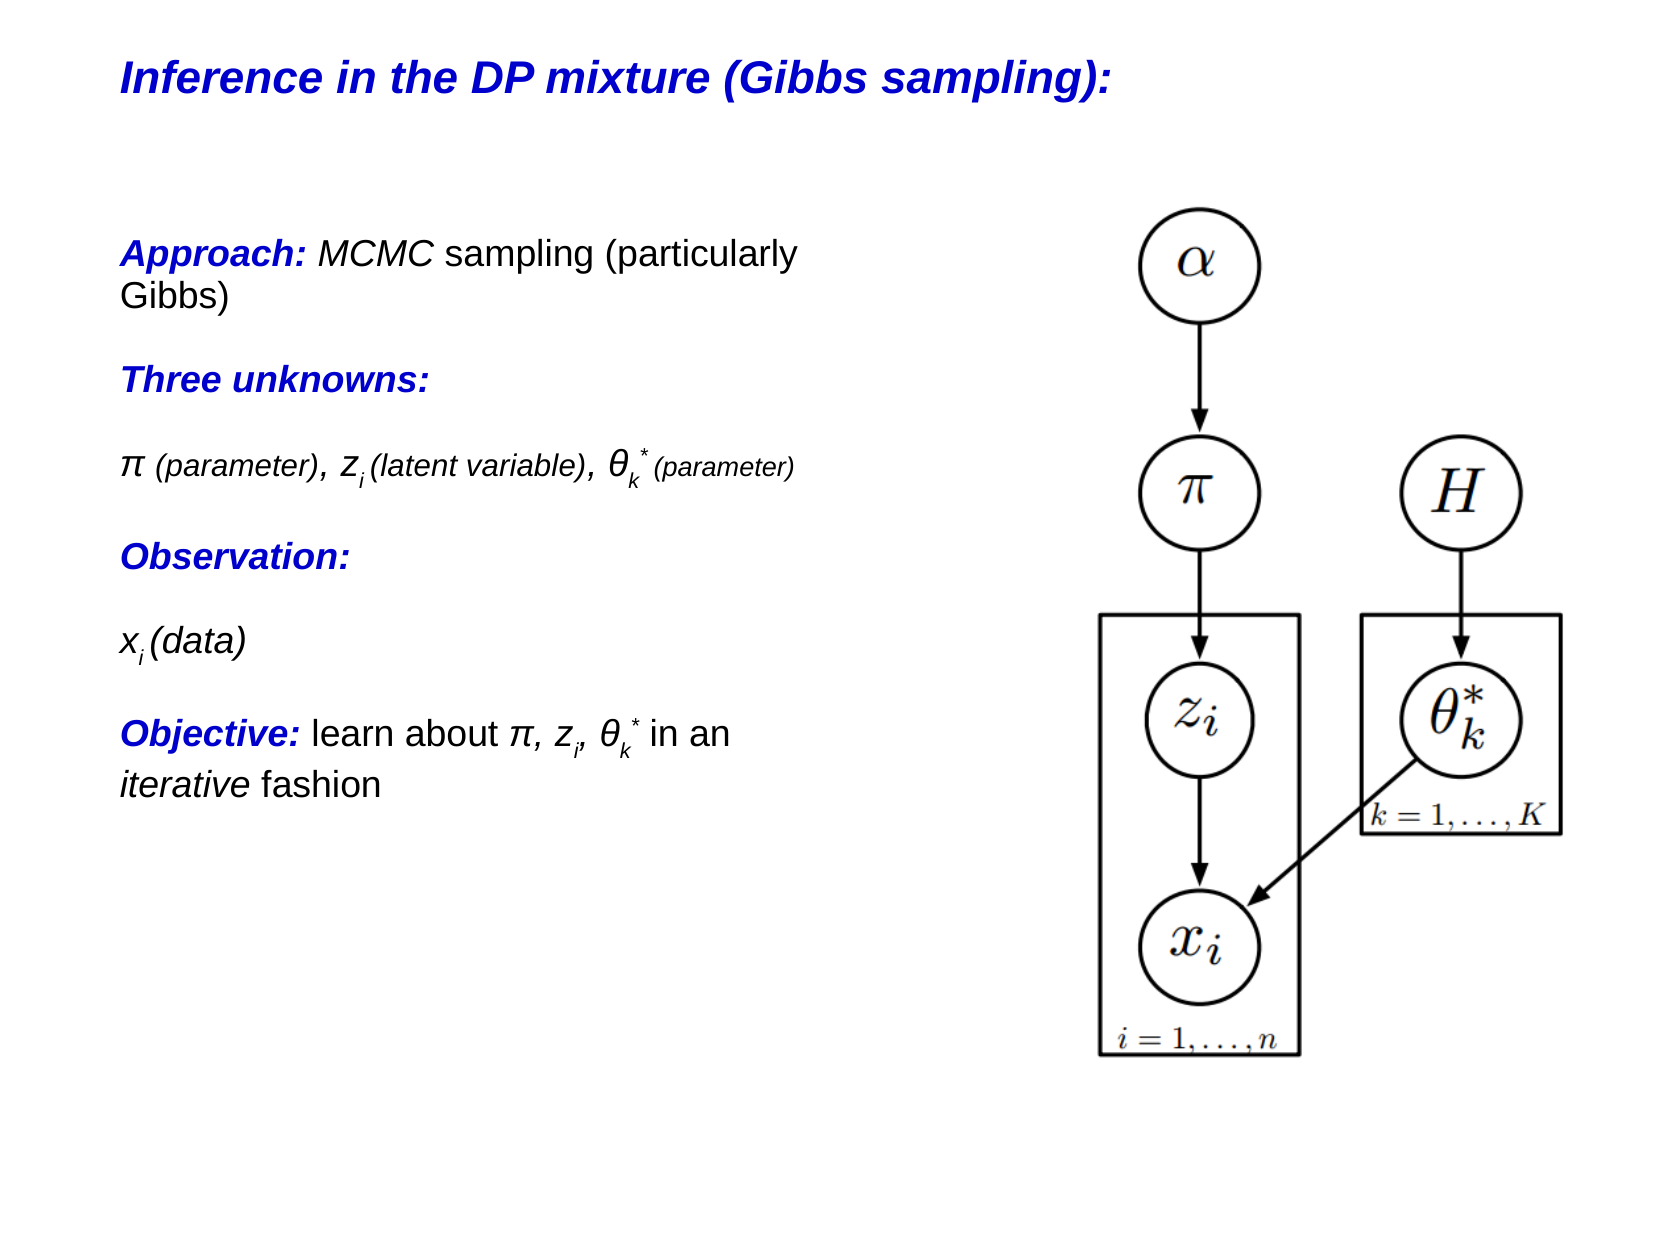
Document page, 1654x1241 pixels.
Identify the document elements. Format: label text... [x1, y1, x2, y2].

picture [1062, 194, 1576, 1081]
text_box Inference in the DP mixture (Gibbs sampling): [105, 45, 1306, 163]
text_box Approach: MCMC sampling (particularly Gibbs) Three unknowns: π (parameter), zi (latent variable), θk* (parameter) Observation: xi (data) Objective: learn about π, zi, θk* in an iterative fashion [105, 225, 856, 939]
